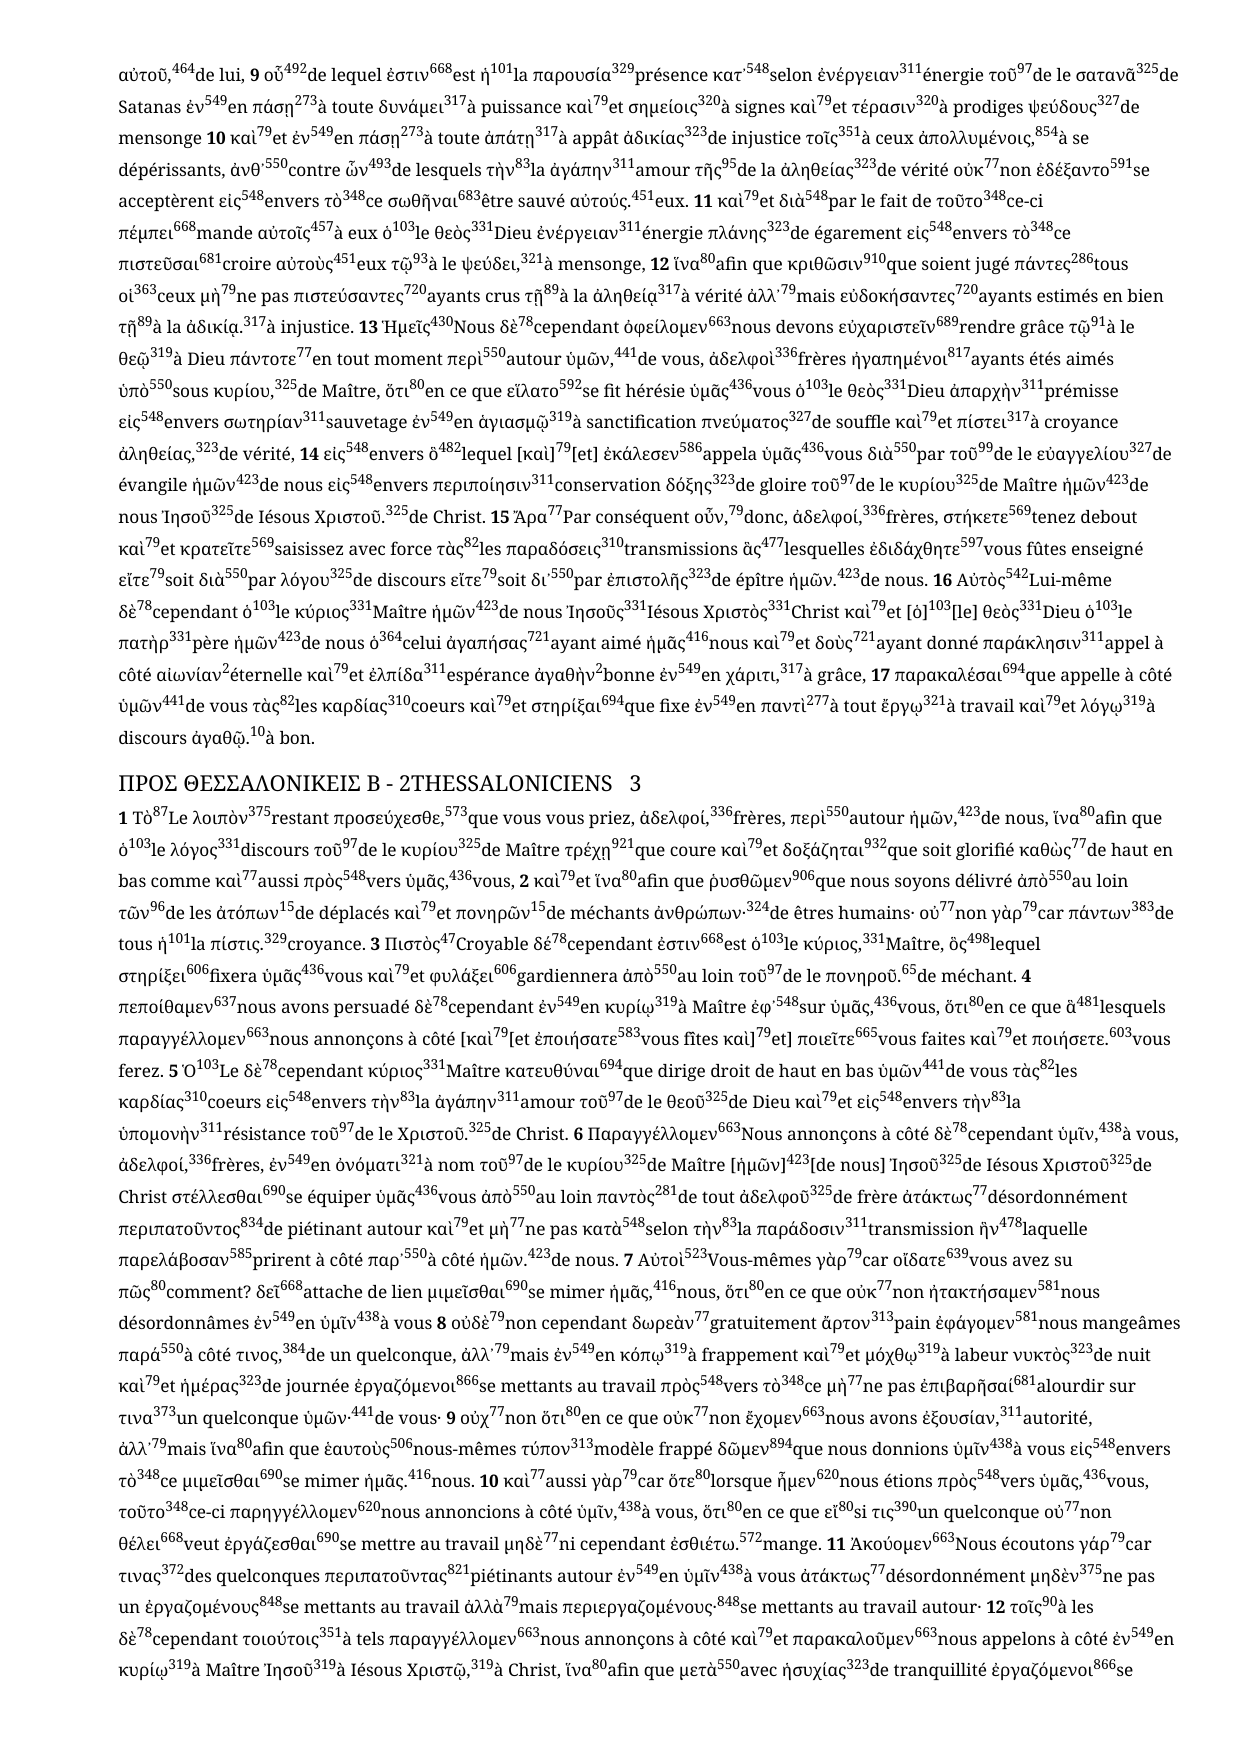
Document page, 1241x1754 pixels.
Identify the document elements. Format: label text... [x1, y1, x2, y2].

text 1 Ἐρωτῶμεν663Nous interrogeons δὲ78cependant ὑμᾶς,436vous, ἀδελφοί,336frères, ὑπὲρ550au-dessus τῆς95de la παρουσίας323de présence τοῦ97de le κυρίου325de Maître ἡμῶν423de nous Ἰησοῦ325de Iésous Χριστοῦ325de Christ καὶ79et ἡμῶν423de nous ἐπισυναγωγῆς323de rassemblement ἐπ᾽548sur αὐτὸν452lui 2 εἰς548envers τὸ348ce μὴ79ne pas ταχέως77rapidement σαλευθῆναι683être ébranlé ὑμᾶς436vous ἀπὸ550au loin τοῦ97de le νοὸς325de intellect μηδὲ79ni cependant θροεῖσθαι,692être bruissé, μήτε79et ni διὰ550par πνεύματος327de souffle μήτε79et ni διὰ550par λόγου325de discours μήτε79et ni δι᾽550par ἐπιστολῆς323de épître ὡς80comme δι᾽550par ἡμῶν,423de nous, ὡς80comme ὅτι80en ce que ἐνέστηκεν642a dressé dedans ἡ101la ἡμέρα329journée τοῦ97de le κυρίου·325de Maître· 3 Μή77Ne pas τις390un quelconque ὑμᾶς436vous ἐξαπατήσῃ899que appâte d'excès κατὰ548selon μηδένα269ne pas un τρόπον.313manière. ὅτι80en ce que ἐὰν80si le cas échéant μὴ77ne pas ἔλθῃ899que vienne ἡ101la ἀποστασία329apostasie πρῶτον77premièrement καὶ79et ἀποκαλυφθῇ911que soit découvert ὁ103le ἄνθρωπος331être humain τῆς95de la ἀνομίας,323de illégalité, ὁ103le υἱὸς331fils τῆς95de la ἀπωλείας,323de déperdition, 4 ὁ364celui ἀντικείμενος867se couchant contre καὶ79et ὑπεραιρόμενος867se élevant au-dessus ἐπὶ548sur πάντα269tout λεγόμενον875étant dit θεὸν313Dieu ἢ79ou σέβασμα,315objet de vénération, ὥστε80de sorte que αὐτὸν452lui εἰς548envers τὸν85le ναὸν313temple τοῦ97de le θεοῦ325de Dieu καθίσαι681asseoir ἀποδεικνύντα822montrant loin ἑαυτὸν528lui-même ὅτι80en ce que ἐστὶν668est θεός.331Dieu. 5 Οὐ77Non μνημονεύετε665vous mémorez ὅτι80en ce que ἔτι77encore ὢν840étant πρὸς548vers ὑμᾶς436vous ταῦτα347ces-ci ἔλεγον621je disais ὑμῖν;438à vous; 6 καὶ79et νῦν77maintenant τὸ348ce κατέχον824tenant de haut en bas οἴδατε639vous avez su εἰς548envers τὸ348ce ἀποκαλυφθῆναι683être découvert αὐτὸν452lui ἐν549en τῷ91à le ἑαυτοῦ537de lui-même καιρῷ.319à moment. 7 τὸ105le γὰρ79car μυστήριον333mystère ἤδη77déjà ἐνεργεῖται674se énergise τῆς95de la ἀνομίας·323de illégalité· μόνον77seulement ὁ364celui κατέχων840tenant de haut en bas ἄρτι77à l'instant ἕως80jusqu'à ce que ἐκ550hors μέσου67de au milieu γένηται.905que se devienne. 8 καὶ79et τότε77alors ἀποκαλυφθήσεται619sera découvert ὁ103le ἄνομος,71sans loi, ὃν480lequel ὁ103le κύριος331Maître [Ἰησοῦς]331[Iésous] ἀνελεῖ606saisira de bas en haut τῷ93à le πνεύματι321à souffle τοῦ99de le στόματος327de bouche αὐτοῦ464de lui καὶ79et καταργήσει606rendra complètement sans travail τῇ89à la ἐπιφανείᾳ317à épiphanie τῆς95de la παρουσίας323de présence αὐτοῦ,464de lui, 9 οὗ492de lequel ἐστιν668est ἡ101la παρουσία329présence κατ᾽548selon ἐνέργειαν311énergie τοῦ97de le σατανᾶ325de Satanas ἐν549en πάσῃ273à toute δυνάμει317à puissance καὶ79et σημείοις320à signes καὶ79et τέρασιν320à prodiges ψεύδους327de mensonge 10 καὶ79et ἐν549en πάσῃ273à toute ἀπάτῃ317à appât ἀδικίας323de injustice τοῖς351à ceux ἀπολλυμένοις,854à se dépérissants, ἀνθ᾽550contre ὧν493de lesquels τὴν83la ἀγάπην311amour τῆς95de la ἀληθείας323de vérité οὐκ77non ἐδέξαντο591se acceptèrent εἰς548envers τὸ348ce σωθῆναι683être sauvé αὐτούς.451eux. 11 καὶ79et διὰ548par le fait de τοῦτο348ce-ci πέμπει668mande αὐτοῖς457à eux ὁ103le θεὸς331Dieu ἐνέργειαν311énergie πλάνης323de égarement εἰς548envers τὸ348ce πιστεῦσαι681croire αὐτοὺς451eux τῷ93à le ψεύδει,321à mensonge, 12 ἵνα80afin que κριθῶσιν910que soient jugé πάντες286tous οἱ363ceux μὴ79ne pas πιστεύσαντες720ayants crus τῇ89à la ἀληθείᾳ317à vérité ἀλλ᾽79mais εὐδοκήσαντες720ayants estimés en bien τῇ89à la ἀδικίᾳ.317à injustice. 13 Ἡμεῖς430Nous δὲ78cependant ὀφείλομεν663nous devons εὐχαριστεῖν689rendre grâce τῷ91à le θεῷ319à Dieu πάντοτε77en tout moment περὶ550autour ὑμῶν,441de vous, ἀδελφοὶ336frères ἠγαπημένοι817ayants étés aimés ὑπὸ550sous κυρίου,325de Maître, ὅτι80en ce que εἵλατο592se fit hérésie ὑμᾶς436vous ὁ103le θεὸς331Dieu ἀπαρχὴν311prémisse εἰς548envers σωτηρίαν311sauvetage ἐν549en ἁγιασμῷ319à sanctification πνεύματος327de souffle καὶ79et πίστει317à croyance ἀληθείας,323de vérité, 14 εἰς548envers ὃ482lequel [καὶ]79[et] ἐκάλεσεν586appela ὑμᾶς436vous διὰ550par τοῦ99de le εὐαγγελίου327de évangile ἡμῶν423de nous εἰς548envers περιποίησιν311conservation δόξης323de gloire τοῦ97de le κυρίου325de Maître ἡμῶν423de nous Ἰησοῦ325de Iésous Χριστοῦ.325de Christ. 15 Ἄρα77Par conséquent οὖν,79donc, ἀδελφοί,336frères, στήκετε569tenez debout καὶ79et κρατεῖτε569saisissez avec force τὰς82les παραδόσεις310transmissions ἃς477lesquelles ἐδιδάχθητε597vous fûtes enseigné εἴτε79soit διὰ550par λόγου325de discours εἴτε79soit δι᾽550par ἐπιστολῆς323de épître ἡμῶν.423de nous. 16 Αὐτὸς542Lui-même δὲ78cependant ὁ103le κύριος331Maître ἡμῶν423de nous Ἰησοῦς331Iésous Χριστὸς331Christ καὶ79et [ὁ]103[le] θεὸς331Dieu ὁ103le πατὴρ331père ἡμῶν423de nous ὁ364celui ἀγαπήσας721ayant aimé ἡμᾶς416nous καὶ79et δοὺς721ayant donné παράκλησιν311appel à côté αἰωνίαν2éternelle καὶ79et ἐλπίδα311espérance ἀγαθὴν2bonne ἐν549en χάριτι,317à grâce, 17 παρακαλέσαι694que appelle à côté ὑμῶν441de vous τὰς82les καρδίας310coeurs καὶ79et στηρίξαι694que fixe ἐν549en παντὶ277à tout ἔργῳ321à travail καὶ79et λόγῳ319à discours ἀγαθῷ.10à bon. [118, 59, 1181, 749]
text 1 Τὸ87Le λοιπὸν375restant προσεύχεσθε,573que vous vous priez, ἀδελφοί,336frères, περὶ550autour ἡμῶν,423de nous, ἵνα80afin que ὁ103le λόγος331discours τοῦ97de le κυρίου325de Maître τρέχῃ921que coure καὶ79et δοξάζηται932que soit glorifié καθὼς77de haut en bas comme καὶ77aussi πρὸς548vers ὑμᾶς,436vous, 2 καὶ79et ἵνα80afin que ῥυσθῶμεν906que nous soyons délivré ἀπὸ550au loin τῶν96de les ἀτόπων15de déplacés καὶ79et πονηρῶν15de méchants ἀνθρώπων·324de êtres humains· οὐ77non γὰρ79car πάντων383de tous ἡ101la πίστις.329croyance. 3 Πιστὸς47Croyable δέ78cependant ἐστιν668est ὁ103le κύριος,331Maître, ὃς498lequel στηρίξει606fixera ὑμᾶς436vous καὶ79et φυλάξει606gardiennera ἀπὸ550au loin τοῦ97de le πονηροῦ.65de méchant. 4 πεποίθαμεν637nous avons persuadé δὲ78cependant ἐν549en κυρίῳ319à Maître ἐφ᾽548sur ὑμᾶς,436vous, ὅτι80en ce que ἃ481lesquels παραγγέλλομεν663nous annonçons à côté [καὶ79[et ἐποιήσατε583vous fîtes καὶ]79et] ποιεῖτε665vous faites καὶ79et ποιήσετε.603vous ferez. 5 Ὁ103Le δὲ78cependant κύριος331Maître κατευθύναι694que dirige droit de haut en bas ὑμῶν441de vous τὰς82les καρδίας310coeurs εἰς548envers τὴν83la ἀγάπην311amour τοῦ97de le θεοῦ325de Dieu καὶ79et εἰς548envers τὴν83la ὑπομονὴν311résistance τοῦ97de le Χριστοῦ.325de Christ. 6 Παραγγέλλομεν663Nous annonçons à côté δὲ78cependant ὑμῖν,438à vous, ἀδελφοί,336frères, ἐν549en ὀνόματι321à nom τοῦ97de le κυρίου325de Maître [ἡμῶν]423[de nous] Ἰησοῦ325de Iésous Χριστοῦ325de Christ στέλλεσθαι690se équiper ὑμᾶς436vous ἀπὸ550au loin παντὸς281de tout ἀδελφοῦ325de frère ἀτάκτως77désordonnément περιπατοῦντος834de piétinant autour καὶ79et μὴ77ne pas κατὰ548selon τὴν83la παράδοσιν311transmission ἣν478laquelle παρελάβοσαν585prirent à côté παρ᾽550à côté ἡμῶν.423de nous. 7 Αὐτοὶ523Vous-mêmes γὰρ79car οἴδατε639vous avez su πῶς80comment? δεῖ668attache de lien μιμεῖσθαι690se mimer ἡμᾶς,416nous, ὅτι80en ce que οὐκ77non ἠτακτήσαμεν581nous désordonnâmes ἐν549en ὑμῖν438à vous 8 οὐδὲ79non cependant δωρεὰν77gratuitement ἄρτον313pain ἐφάγομεν581nous mangeâmes παρά550à côté τινος,384de un quelconque, ἀλλ᾽79mais ἐν549en κόπῳ319à frappement καὶ79et μόχθῳ319à labeur νυκτὸς323de nuit καὶ79et ἡμέρας323de journée ἐργαζόμενοι866se mettants au travail πρὸς548vers τὸ348ce μὴ77ne pas ἐπιβαρῆσαί681alourdir sur τινα373un quelconque ὑμῶν·441de vous· 9 οὐχ77non ὅτι80en ce que οὐκ77non ἔχομεν663nous avons ἐξουσίαν,311autorité, ἀλλ᾽79mais ἵνα80afin que ἑαυτοὺς506nous-mêmes τύπον313modèle frappé δῶμεν894que nous donnions ὑμῖν438à vous εἰς548envers τὸ348ce μιμεῖσθαι690se mimer ἡμᾶς.416nous. 10 καὶ77aussi γὰρ79car ὅτε80lorsque ἦμεν620nous étions πρὸς548vers ὑμᾶς,436vous, τοῦτο348ce-ci παρηγγέλλομεν620nous annoncions à côté ὑμῖν,438à vous, ὅτι80en ce que εἴ80si τις390un quelconque οὐ77non θέλει668veut ἐργάζεσθαι690se mettre au travail μηδὲ77ni cependant ἐσθιέτω.572mange. 11 Ἀκούομεν663Nous écoutons γάρ79car τινας372des quelconques περιπατοῦντας821piétinants autour ἐν549en ὑμῖν438à vous ἀτάκτως77désordonnément μηδὲν375ne pas un ἐργαζομένους848se mettants au travail ἀλλὰ79mais περιεργαζομένους·848se mettants au travail autour· 12 τοῖς90à les δὲ78cependant τοιούτοις351à tels παραγγέλλομεν663nous annonçons à côté καὶ79et παρακαλοῦμεν663nous appelons à côté ἐν549en κυρίῳ319à Maître Ἰησοῦ319à Iésous Χριστῷ,319à Christ, ἵνα80afin que μετὰ550avec ἡσυχίας323de tranquillité ἐργαζόμενοι866se mettants au travail τὸν85le ἑαυτῶν536de eux-mêmes ἄρτον313pain ἐσθίωσιν.920que mangent. 13 Ὑμεῖς447Vous δέ,78cependant, ἀδελφοί,336frères, μὴ77ne pas ἐγκακήσητε896que vous négligiez au-dedans καλοποιοῦντες.839faisants le bien. 14 Εἰ80Si δέ78cependant τις390un quelconque οὐχ77non ὑπακούει668écoute en soumission τῷ91à le λόγῳ319à discours ἡμῶν423de nous διὰ550par τῆς95de la ἐπιστολῆς,323de épître, τοῦτον346celui-ci σημειοῦσθε573que vous vous signalez μὴ77ne pas συναναμίγνυσθαι690se mixer de bas en haut ensemble αὐτῷ,458à lui, ἵνα80afin que ἐντραπῇ·911que soit tourné intérieurement· 15 καὶ79et μὴ79ne pas ὡς80comme ἐχθρὸν53ennemi ἡγεῖσθε,573que vous vous gouvernez, ἀλλὰ79mais νουθετεῖτε569admonestez ὡς80comme ἀδελφόν.313frère. 16 Αὐτὸς542Lui-même δὲ78cependant ὁ103le κύριος331Maître τῆς95de la εἰρήνης323de paix δῴη694que donne ὑμῖν438à vous τὴν83la εἰρήνην311paix διὰ550par παντὸς384de tout ἐν549en παντὶ275à tout τρόπῳ.319à manière. ὁ103le κύριος331Maître μετὰ550avec πάντων383de tous ὑμῶν.441de vous. 17 Ὁ103Le ἀσπασμὸς331salutation τῇ89à la ἐμῇ222à mienne χειρὶ317à main Παύλου,325de Paulus, ὅ500lequel ἐστιν668est σημεῖον333signe ἐν549en πάσῃ273à toute ἐπιστολῇ·317à épître· οὕτως77ainsi γράφω.664je graphe. 18 Ἡ101La χάρις329grâce τοῦ97de le κυρίου325de Maître ἡμῶν423de nous Ἰησοῦ325de Iésous Χριστοῦ325de Christ μετὰ550avec πάντων383de tous ὑμῶν.441de vous. [118, 802, 1181, 1682]
text ΠΡΟΣ ΘΕΣΣΑΛΟΝΙΚΕΙΣ Β - 2THESSALONICIENS 3 [118, 768, 1181, 798]
